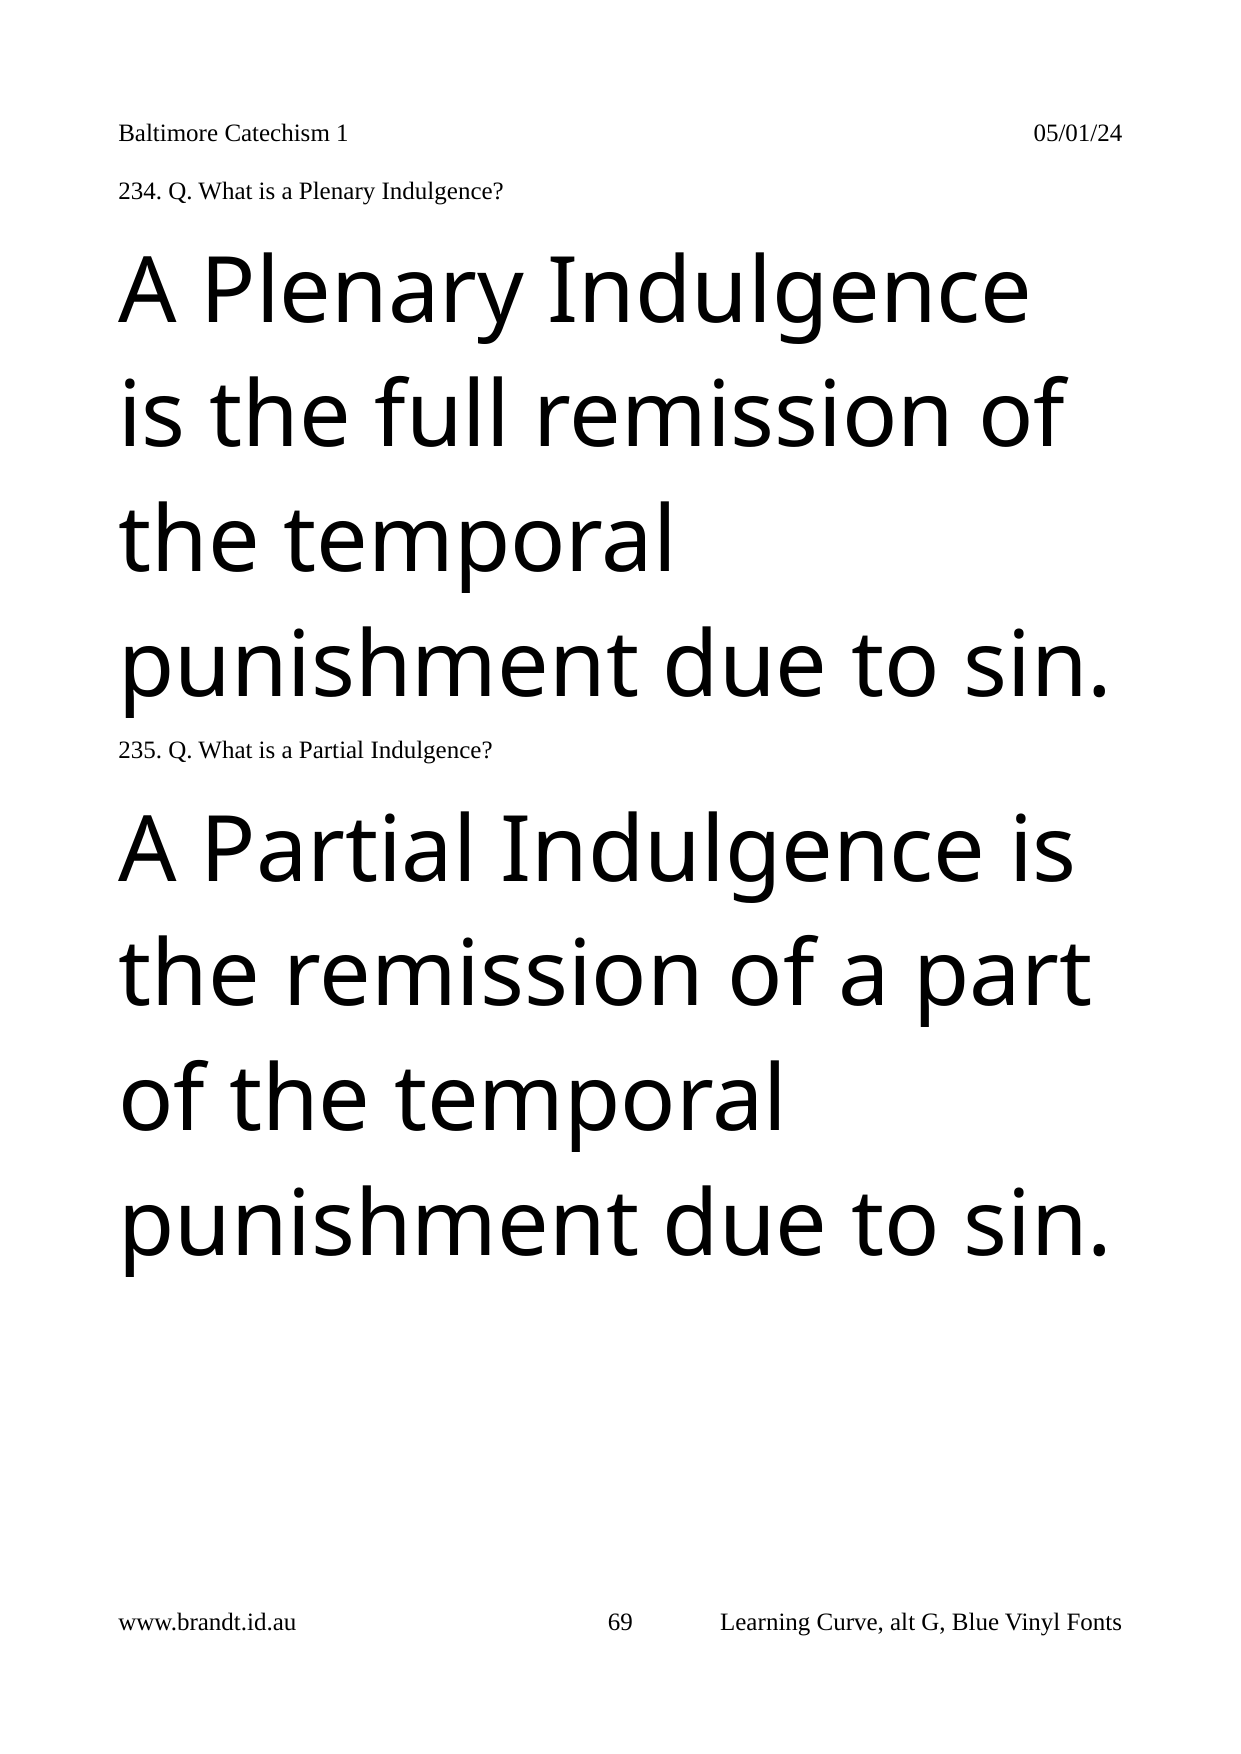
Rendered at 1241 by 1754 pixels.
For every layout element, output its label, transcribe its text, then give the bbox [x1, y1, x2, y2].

text 234. Q. What is a Plenary Indulgence? [118, 176, 1122, 205]
text 235. Q. What is a Partial Indulgence? [118, 735, 1122, 764]
text A Partial Indulgence is the remission of a part of the temporal punishment due to sin. [118, 783, 1122, 1282]
text A Plenary Indulgence is the full remission of the temporal punishment due to sin. [118, 224, 1122, 723]
